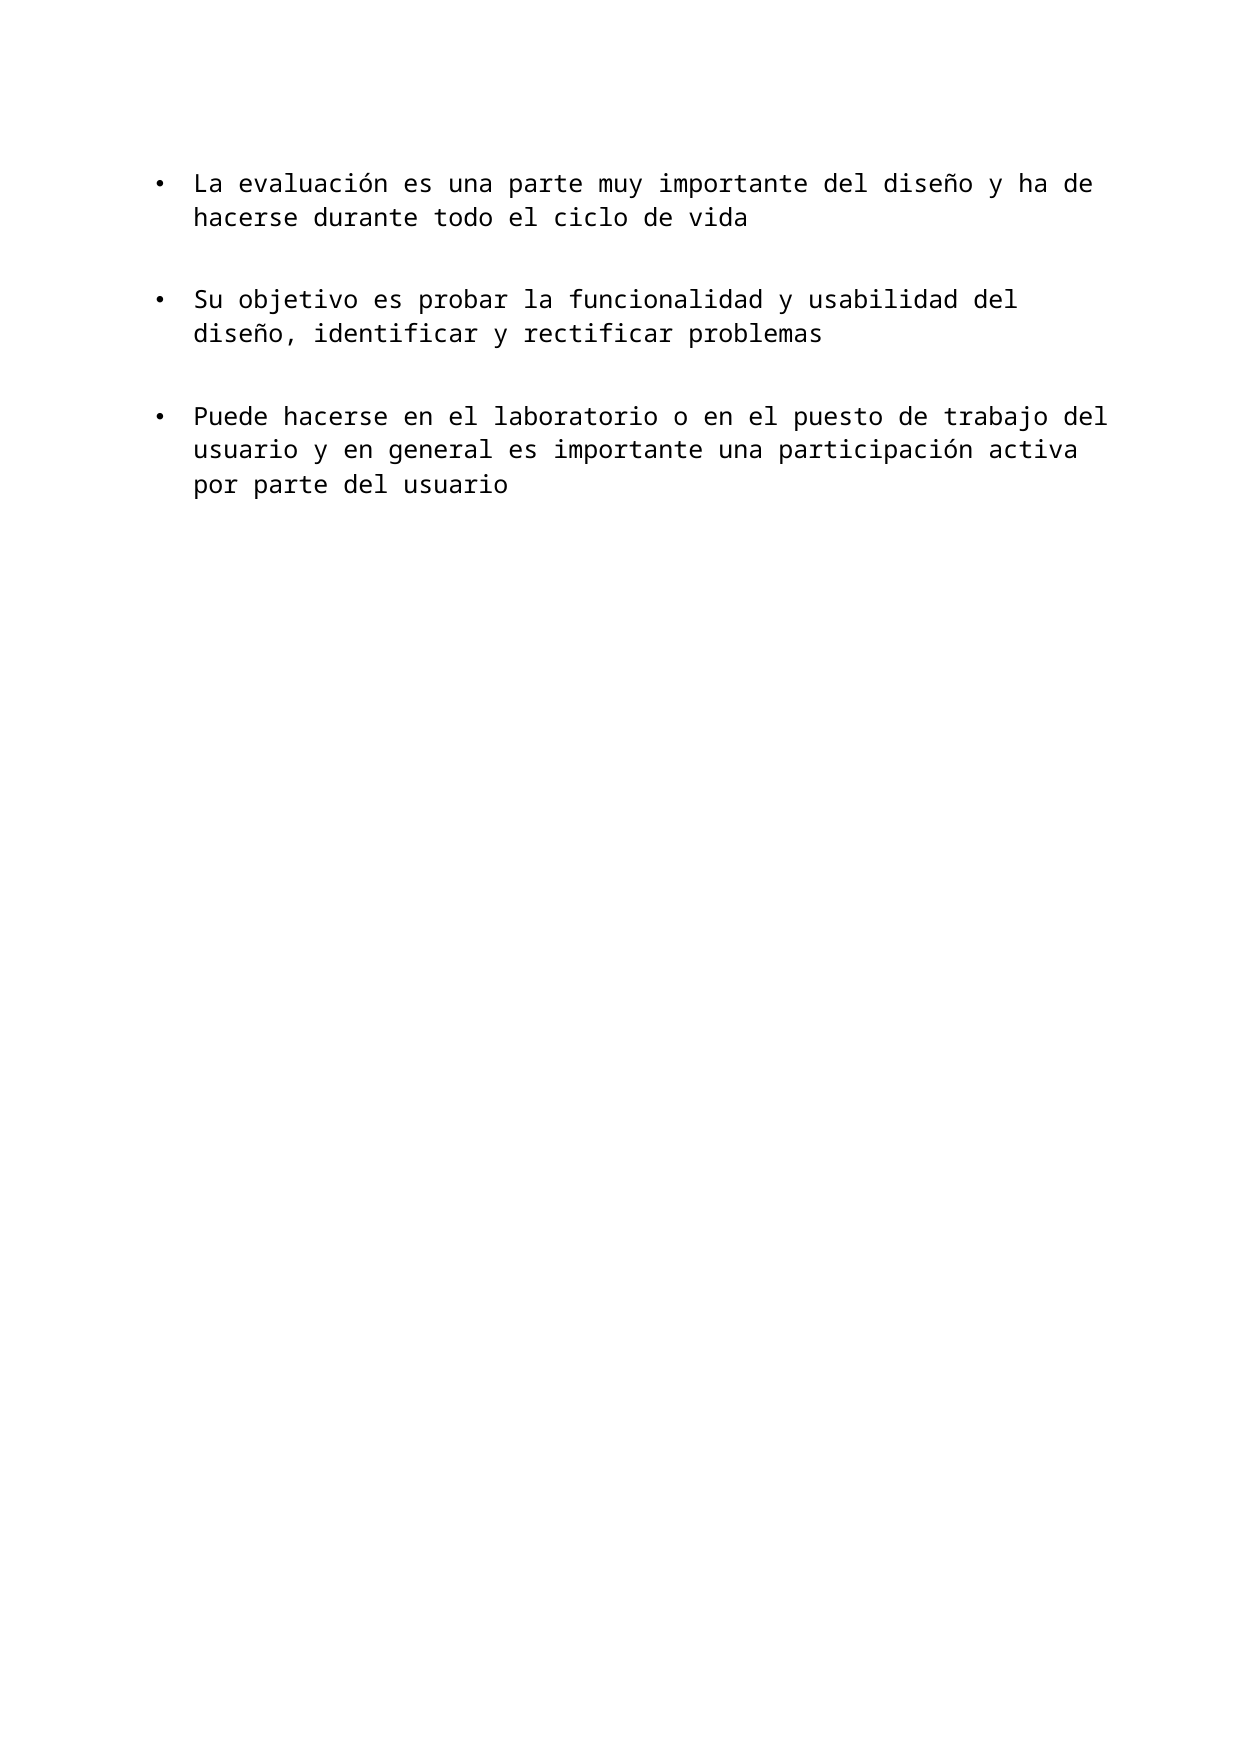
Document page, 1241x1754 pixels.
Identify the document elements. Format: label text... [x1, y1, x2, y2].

list La evaluación es una parte muy importante del diseño y ha de hacerse durante todo el ciclo de vida [156, 166, 1122, 234]
list Puede hacerse en el laboratorio o en el puesto de trabajo del usuario y en general es importante una participación activa por parte del usuario [156, 398, 1122, 500]
list Su objetivo es probar la funcionalidad y usabilidad del diseño, identificar y rectificar problemas [156, 282, 1122, 350]
